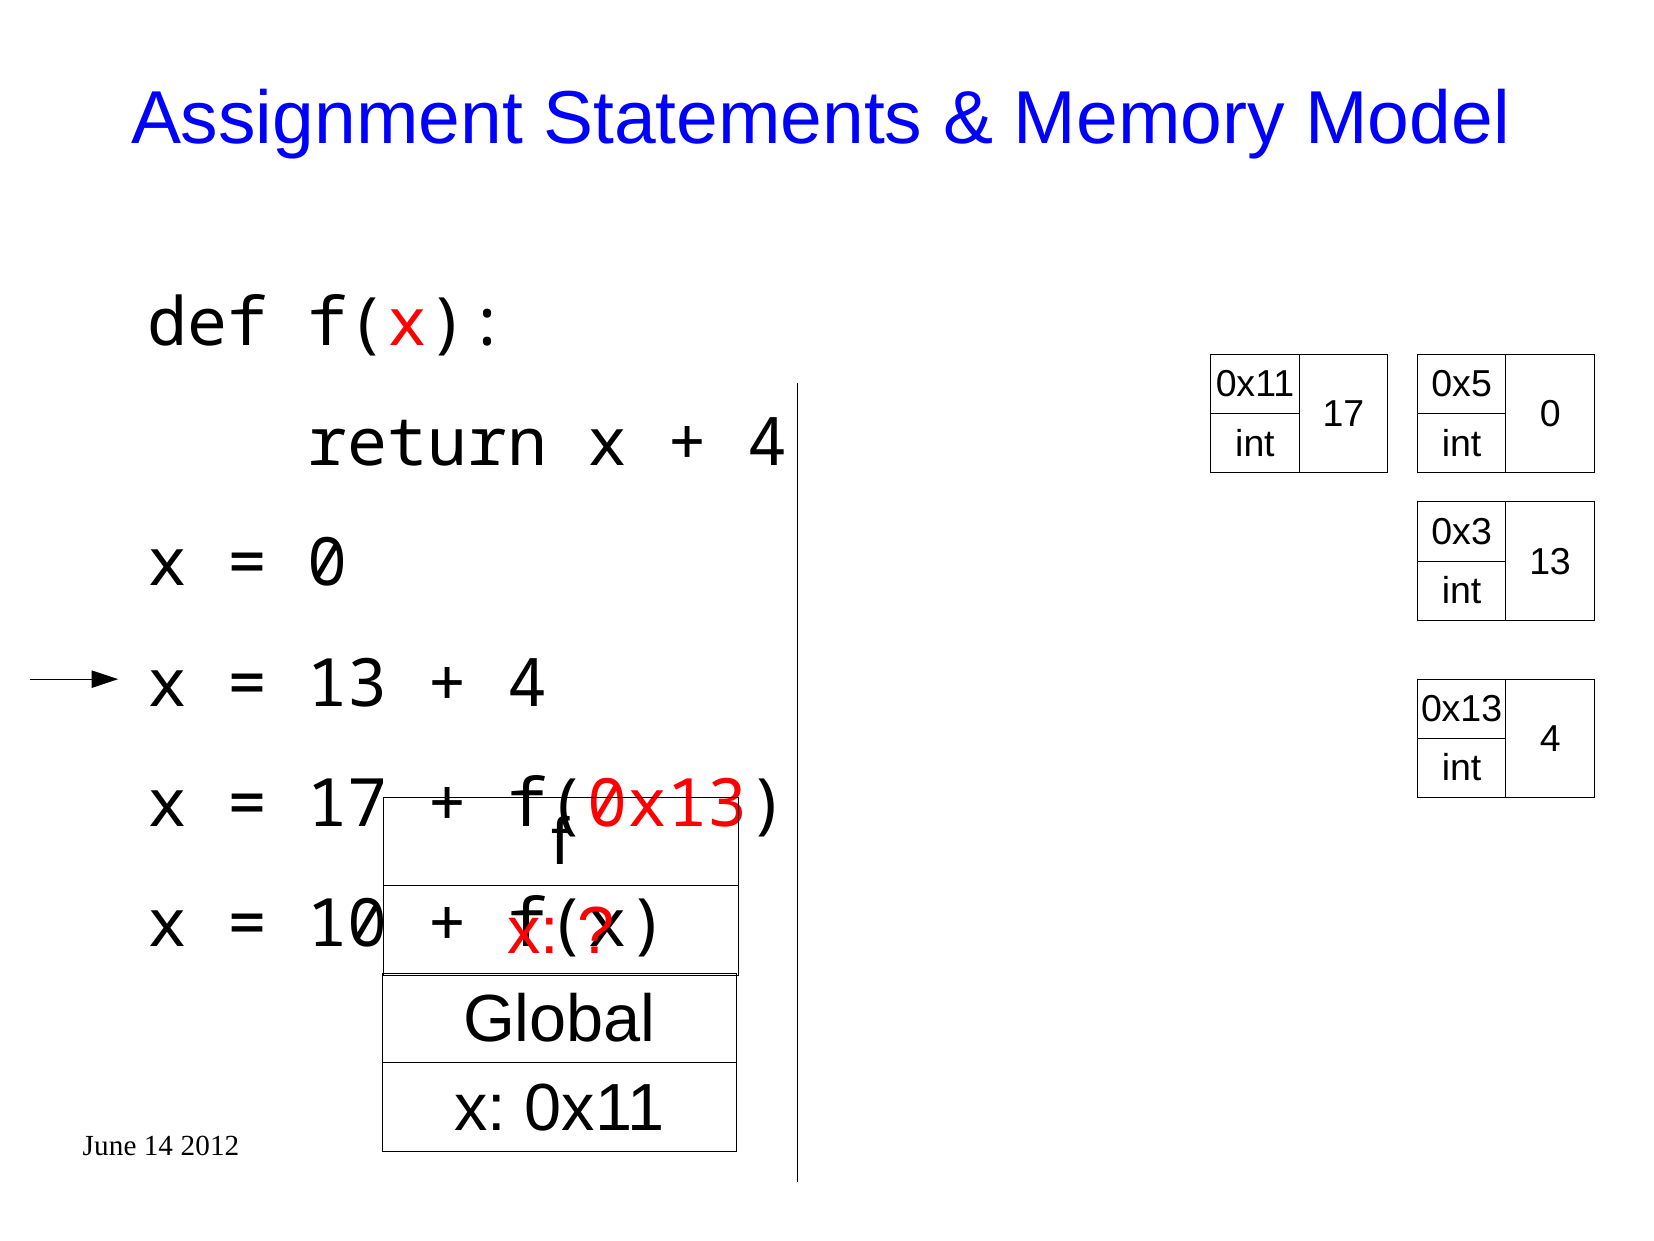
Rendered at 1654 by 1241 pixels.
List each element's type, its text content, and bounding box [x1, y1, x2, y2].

text_box int [1210, 414, 1299, 473]
text_box x: ? [383, 885, 739, 976]
text_box 13 [1505, 501, 1595, 621]
text_box 0 [1505, 354, 1595, 473]
text_box int [1417, 739, 1505, 798]
text_box 0x3 [1417, 501, 1505, 562]
text_box f [383, 797, 739, 885]
text_box Global [382, 973, 737, 1062]
text_box 0x13 [1417, 679, 1505, 739]
text_box int [1417, 414, 1505, 473]
text_box 4 [1505, 679, 1595, 798]
text_box int [1417, 562, 1505, 621]
list def f(x): return x + 4 x = 0 x = 13 + 4 x = 17 + f(0x13) x = 10 + f(x) [76, 274, 1506, 822]
text_box 0x5 [1417, 354, 1505, 414]
text_box x: 0x11 [382, 1062, 737, 1152]
text_box 0x11 [1210, 354, 1299, 414]
title Assignment Statements & Memory Model [76, 58, 1565, 178]
text_box 17 [1299, 354, 1388, 473]
